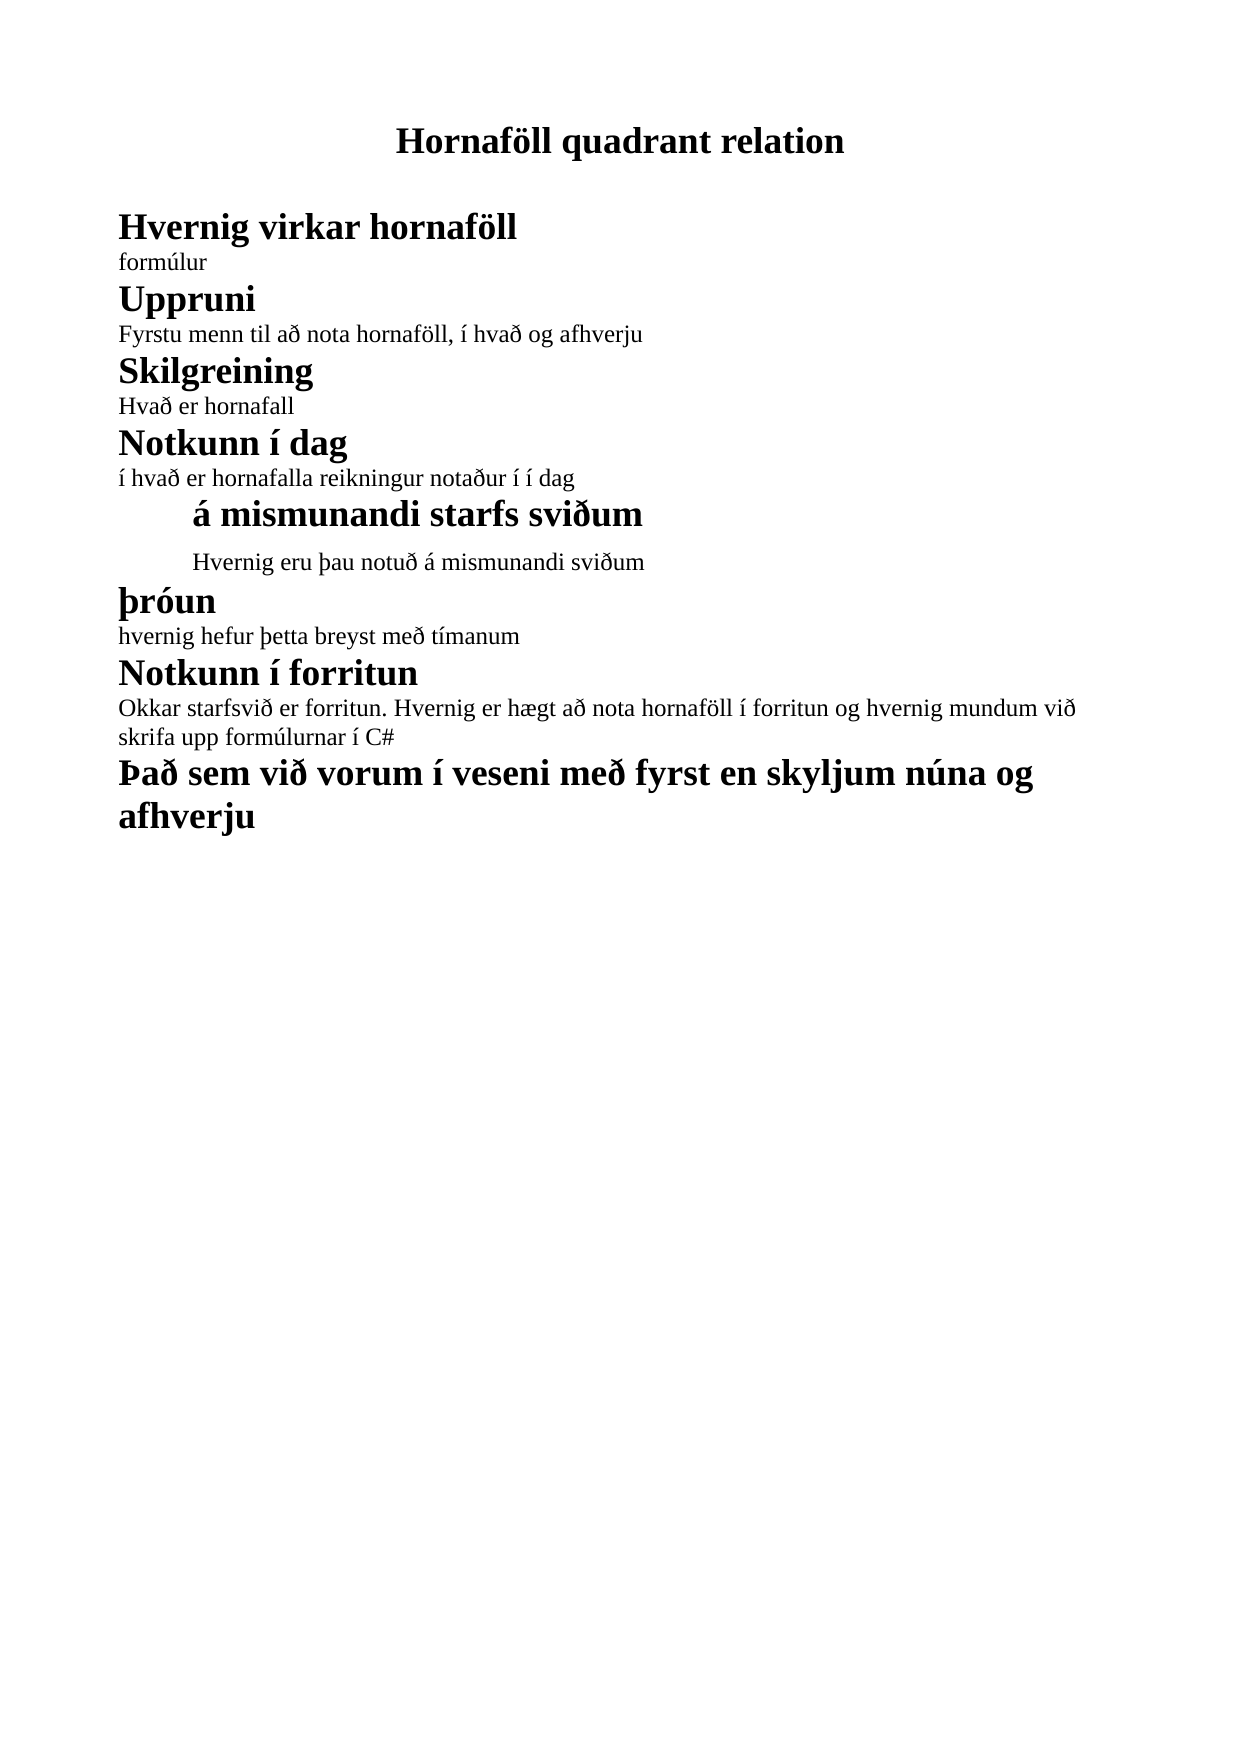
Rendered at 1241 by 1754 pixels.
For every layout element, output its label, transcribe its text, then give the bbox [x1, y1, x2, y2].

text Það sem við vorum í veseni með fyrst en skyljum núna og afhverju [118, 751, 1122, 837]
text Notkunn í forritun [118, 650, 1122, 693]
text formúlur [118, 247, 1122, 276]
text Hvernig virkar hornaföll [118, 204, 1122, 247]
text Okkar starfsvið er forritun. Hvernig er hægt að nota hornaföll í forritun og hvernig mundum við skrifa upp formúlurnar í C# [118, 693, 1122, 751]
text Hornaföll quadrant relation [118, 118, 1122, 161]
text Uppruni [118, 276, 1122, 319]
text hvernig hefur þetta breyst með tímanum [118, 621, 1122, 650]
text Notkunn í dag [118, 420, 1122, 463]
text Skilgreining [118, 348, 1122, 391]
text Hvernig eru þau notuð á mismunandi sviðum [118, 535, 1122, 578]
text Hvað er hornafall [118, 391, 1122, 420]
text á mismunandi starfs sviðum [118, 492, 1122, 535]
text Fyrstu menn til að nota hornaföll, í hvað og afhverju [118, 319, 1122, 348]
text þróun [118, 578, 1122, 621]
text í hvað er hornafalla reikningur notaður í í dag [118, 463, 1122, 492]
